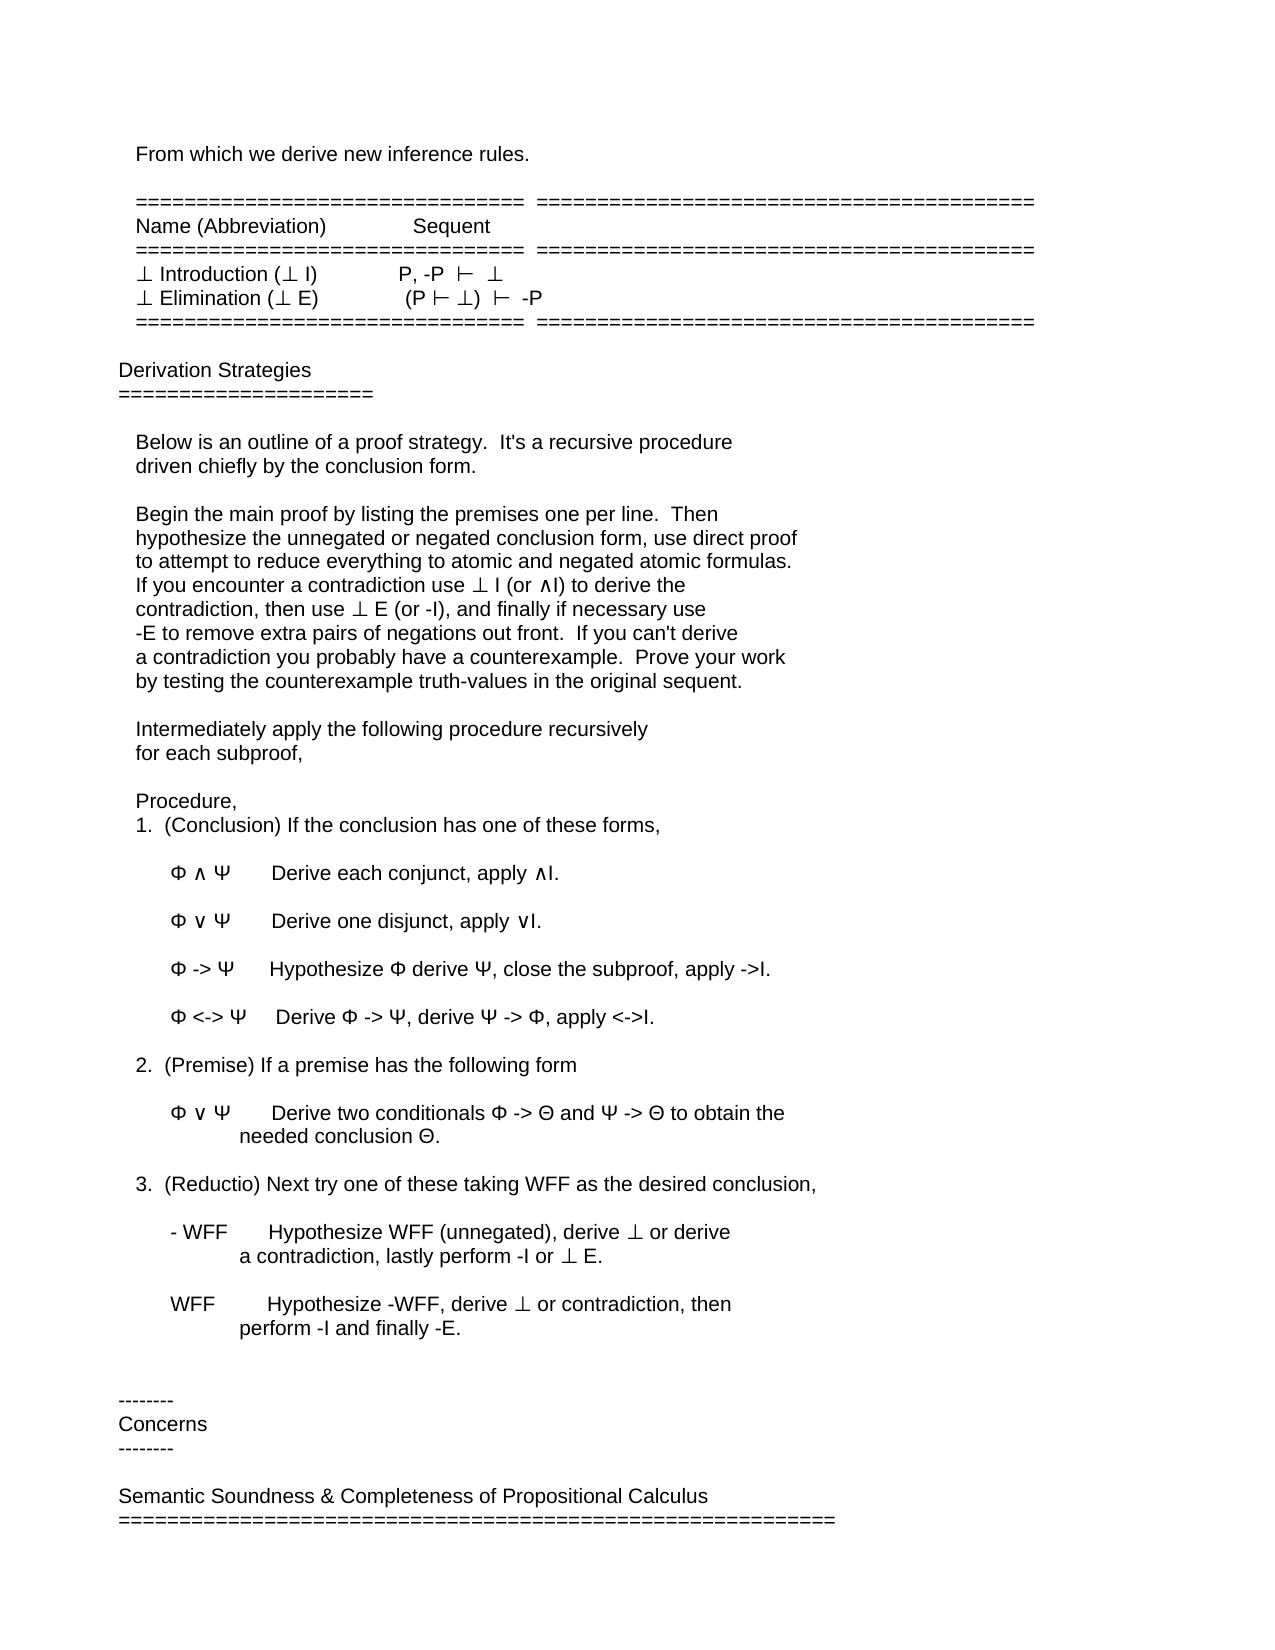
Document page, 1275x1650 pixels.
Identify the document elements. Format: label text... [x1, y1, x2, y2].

text to attempt to reduce everything to atomic and negated atomic formulas. [118, 549, 1157, 573]
text Φ -> Ψ Hypothesize Φ derive Ψ, close the subproof, apply ->I. [118, 957, 1157, 981]
text From which we derive new inference rules. [118, 142, 1157, 166]
text Concerns [118, 1412, 1157, 1436]
text Below is an outline of a proof strategy. It's a recursive procedure [118, 429, 1157, 453]
text ================================ ========================================= [118, 190, 1157, 214]
text 1. (Conclusion) If the conclusion has one of these forms, [118, 813, 1157, 837]
text Derivation Strategies [118, 358, 1157, 382]
text -------- [118, 1436, 1157, 1460]
text perform -I and finally -E. [118, 1316, 1157, 1340]
text Φ ∨ Ψ Derive one disjunct, apply ∨I. [118, 909, 1157, 933]
text Intermediately apply the following procedure recursively [118, 717, 1157, 741]
text - WFF Hypothesize WFF (unnegated), derive ⊥ or derive [118, 1220, 1157, 1244]
text ================================ ========================================= [118, 310, 1157, 334]
text Φ ∧ Ψ Derive each conjunct, apply ∧I. [118, 861, 1157, 885]
text Name (Abbreviation) Sequent [118, 214, 1157, 238]
text ===================== [118, 382, 1157, 406]
text 3. (Reductio) Next try one of these taking WFF as the desired conclusion, [118, 1172, 1157, 1196]
text contradiction, then use ⊥ E (or -I), and finally if necessary use [118, 597, 1157, 621]
text a contradiction, lastly perform -I or ⊥ E. [118, 1244, 1157, 1268]
text ================================ ========================================= [118, 238, 1157, 262]
text Semantic Soundness & Completeness of Propositional Calculus [118, 1484, 1157, 1508]
text Begin the main proof by listing the premises one per line. Then [118, 501, 1157, 525]
text for each subproof, [118, 741, 1157, 765]
text by testing the counterexample truth-values in the original sequent. [118, 669, 1157, 693]
text 2. (Premise) If a premise has the following form [118, 1052, 1157, 1076]
text -------- [118, 1388, 1157, 1412]
text a contradiction you probably have a counterexample. Prove your work [118, 645, 1157, 669]
text If you encounter a contradiction use ⊥ I (or ∧I) to derive the [118, 573, 1157, 597]
text Procedure, [118, 789, 1157, 813]
text WFF Hypothesize -WFF, derive ⊥ or contradiction, then [118, 1292, 1157, 1316]
text ⊥ Introduction (⊥ I) P, -P ⊢ ⊥ [118, 262, 1157, 286]
text Φ <-> Ψ Derive Φ -> Ψ, derive Ψ -> Φ, apply <->I. [118, 1004, 1157, 1028]
text driven chiefly by the conclusion form. [118, 453, 1157, 477]
text Φ ∨ Ψ Derive two conditionals Φ -> Θ and Ψ -> Θ to obtain the [118, 1100, 1157, 1124]
text =========================================================== [118, 1508, 1157, 1532]
text needed conclusion Θ. [118, 1124, 1157, 1148]
text -E to remove extra pairs of negations out front. If you can't derive [118, 621, 1157, 645]
text ⊥ Elimination (⊥ E) (P ⊢ ⊥) ⊢ -P [118, 286, 1157, 310]
text hypothesize the unnegated or negated conclusion form, use direct proof [118, 525, 1157, 549]
